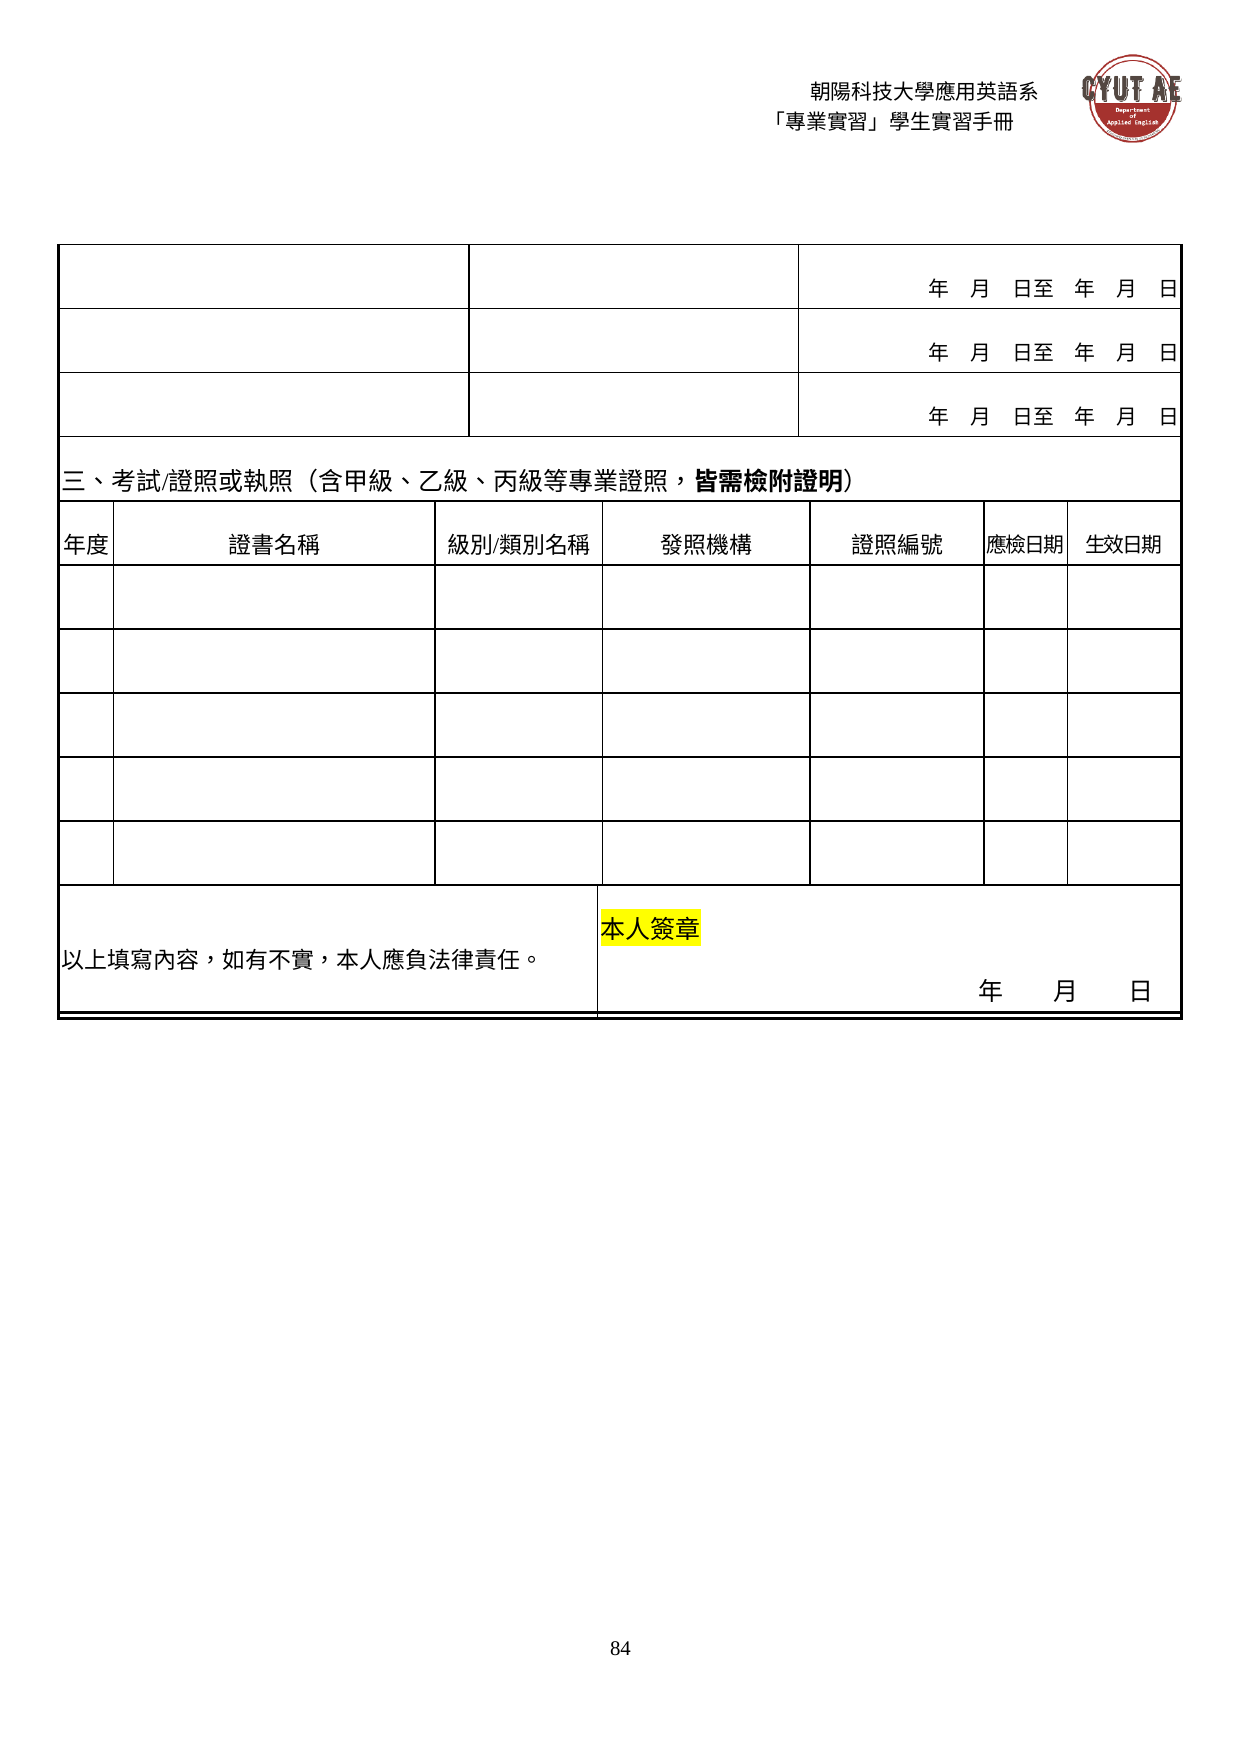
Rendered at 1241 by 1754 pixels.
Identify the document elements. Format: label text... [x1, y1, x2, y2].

table_cell [436, 822, 602, 884]
table_cell [436, 758, 602, 820]
table_cell 年 月 日至 年 月 日 [799, 245, 1180, 308]
table_cell 應檢日期 [985, 502, 1067, 564]
table_cell [436, 694, 602, 756]
table_cell [436, 630, 602, 692]
table_cell [470, 309, 798, 372]
table_cell [811, 566, 983, 628]
table_cell [60, 822, 113, 884]
table_cell [1068, 566, 1180, 628]
table_cell [985, 566, 1067, 628]
table_cell [60, 630, 113, 692]
table_cell 發照機構 [603, 502, 809, 564]
table_cell [60, 373, 468, 436]
table_cell 證書名稱 [114, 502, 434, 564]
table_cell [60, 758, 113, 820]
table_cell [811, 694, 983, 756]
table_cell 本人簽章 年 月 日 [598, 886, 1180, 1011]
table_cell [1068, 694, 1180, 756]
table_cell 以上填寫內容，如有不實，本人應負法律責任。 [60, 886, 597, 1011]
table_cell [114, 822, 434, 884]
table_cell [114, 694, 434, 756]
table_cell [985, 758, 1067, 820]
table_cell [114, 630, 434, 692]
table_cell 級別/類別名稱 [436, 502, 602, 564]
table_cell [436, 566, 602, 628]
table_cell [985, 694, 1067, 756]
table_cell [470, 373, 798, 436]
table_cell [1068, 758, 1180, 820]
table_cell [60, 245, 468, 308]
table_cell 年 月 日至 年 月 日 [799, 309, 1180, 372]
table_cell [114, 566, 434, 628]
table_cell [60, 566, 113, 628]
table_cell [1068, 630, 1180, 692]
table_cell [985, 630, 1067, 692]
table_cell [114, 758, 434, 820]
table_cell [603, 822, 809, 884]
table_cell 三、考試/證照或執照（含甲級、乙級、丙級等專業證照，皆需檢附證明） [60, 437, 1180, 500]
table_cell [470, 245, 798, 308]
table_cell [1068, 822, 1180, 884]
table_cell [811, 758, 983, 820]
table_cell [811, 822, 983, 884]
table_cell [60, 309, 468, 372]
table_cell 年 月 日至 年 月 日 [799, 373, 1180, 436]
table_cell 生效日期 [1068, 502, 1180, 564]
table_cell 證照編號 [811, 502, 983, 564]
table_cell [603, 758, 809, 820]
table_cell [603, 566, 809, 628]
table_cell [985, 822, 1067, 884]
table_cell 年度 [60, 502, 113, 564]
table_cell [603, 630, 809, 692]
table_cell [60, 694, 113, 756]
table_cell [811, 630, 983, 692]
table_cell [603, 694, 809, 756]
